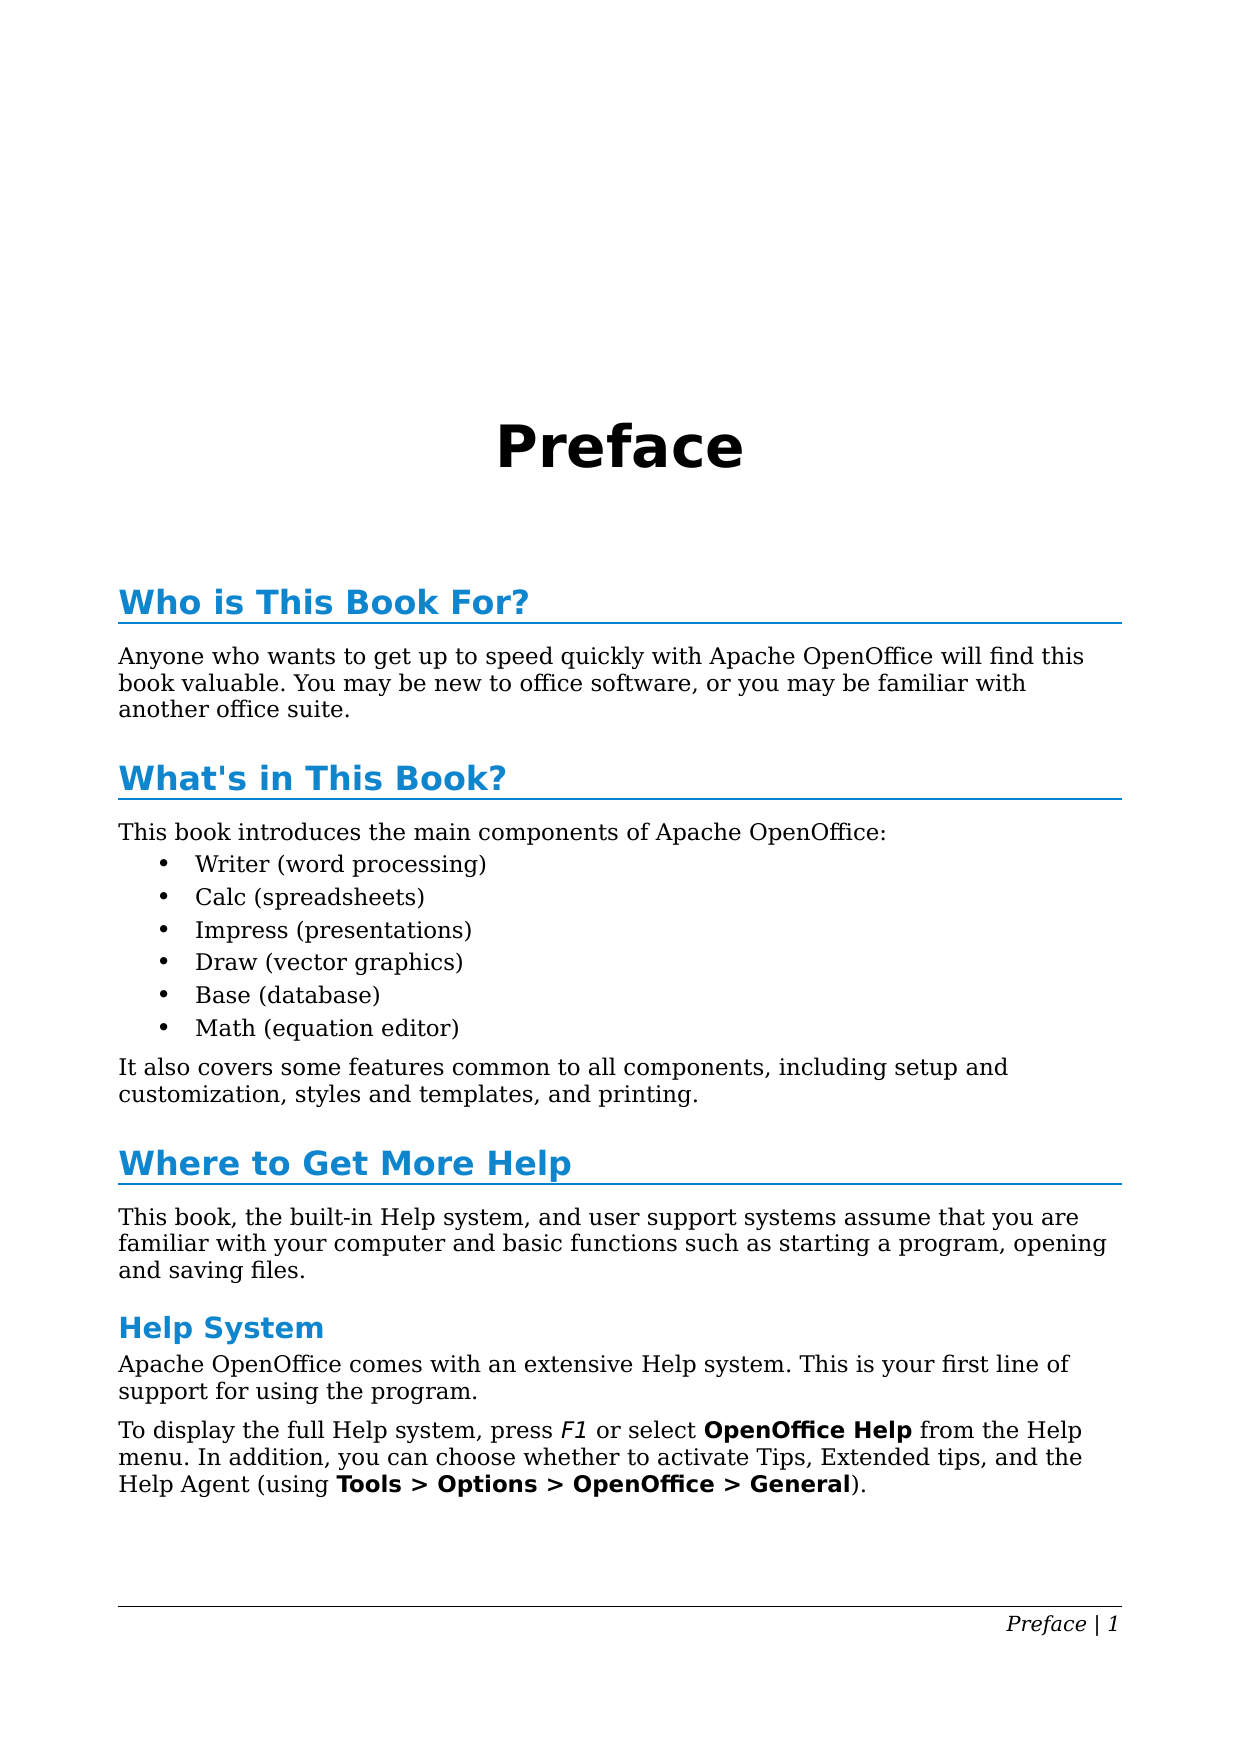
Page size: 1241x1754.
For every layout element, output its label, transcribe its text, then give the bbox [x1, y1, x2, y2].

text It also covers some features common to all components, including setup and customization, styles and templates, and printing. [118, 1054, 1122, 1108]
text To display the full Help system, press F1 or select OpenOffice Help from the Help menu. In addition, you can choose whether to activate Tips, Extended tips, and the Help Agent (using Tools > Options > OpenOffice > General). [118, 1417, 1122, 1497]
subtitle Help System [118, 1311, 1122, 1345]
subtitle Preface [118, 413, 1122, 481]
subtitle Where to Get More Help [118, 1144, 1122, 1183]
text This book, the built-in Help system, and user support systems assume that you are familiar with your computer and basic functions such as starting a program, opening and saving files. [118, 1204, 1122, 1284]
list Writer (word processing) [156, 849, 1122, 879]
text Anyone who wants to get up to speed quickly with Apache OpenOffice will find this book valuable. You may be new to office software, or you may be familiar with another office suite. [118, 643, 1122, 723]
list Impress (presentations) [156, 915, 1122, 944]
list Base (database) [156, 980, 1122, 1009]
subtitle Who is This Book For? [118, 583, 1122, 622]
list Draw (vector graphics) [156, 948, 1122, 977]
text Apache OpenOffice comes with an extensive Help system. This is your first line of support for using the program. [118, 1352, 1122, 1405]
subtitle What's in This Book? [118, 759, 1122, 798]
list This book introduces the main components of Apache OpenOffice: [118, 819, 1122, 846]
list Calc (spreadsheets) [156, 882, 1122, 911]
list Math (equation editor) [156, 1013, 1122, 1042]
